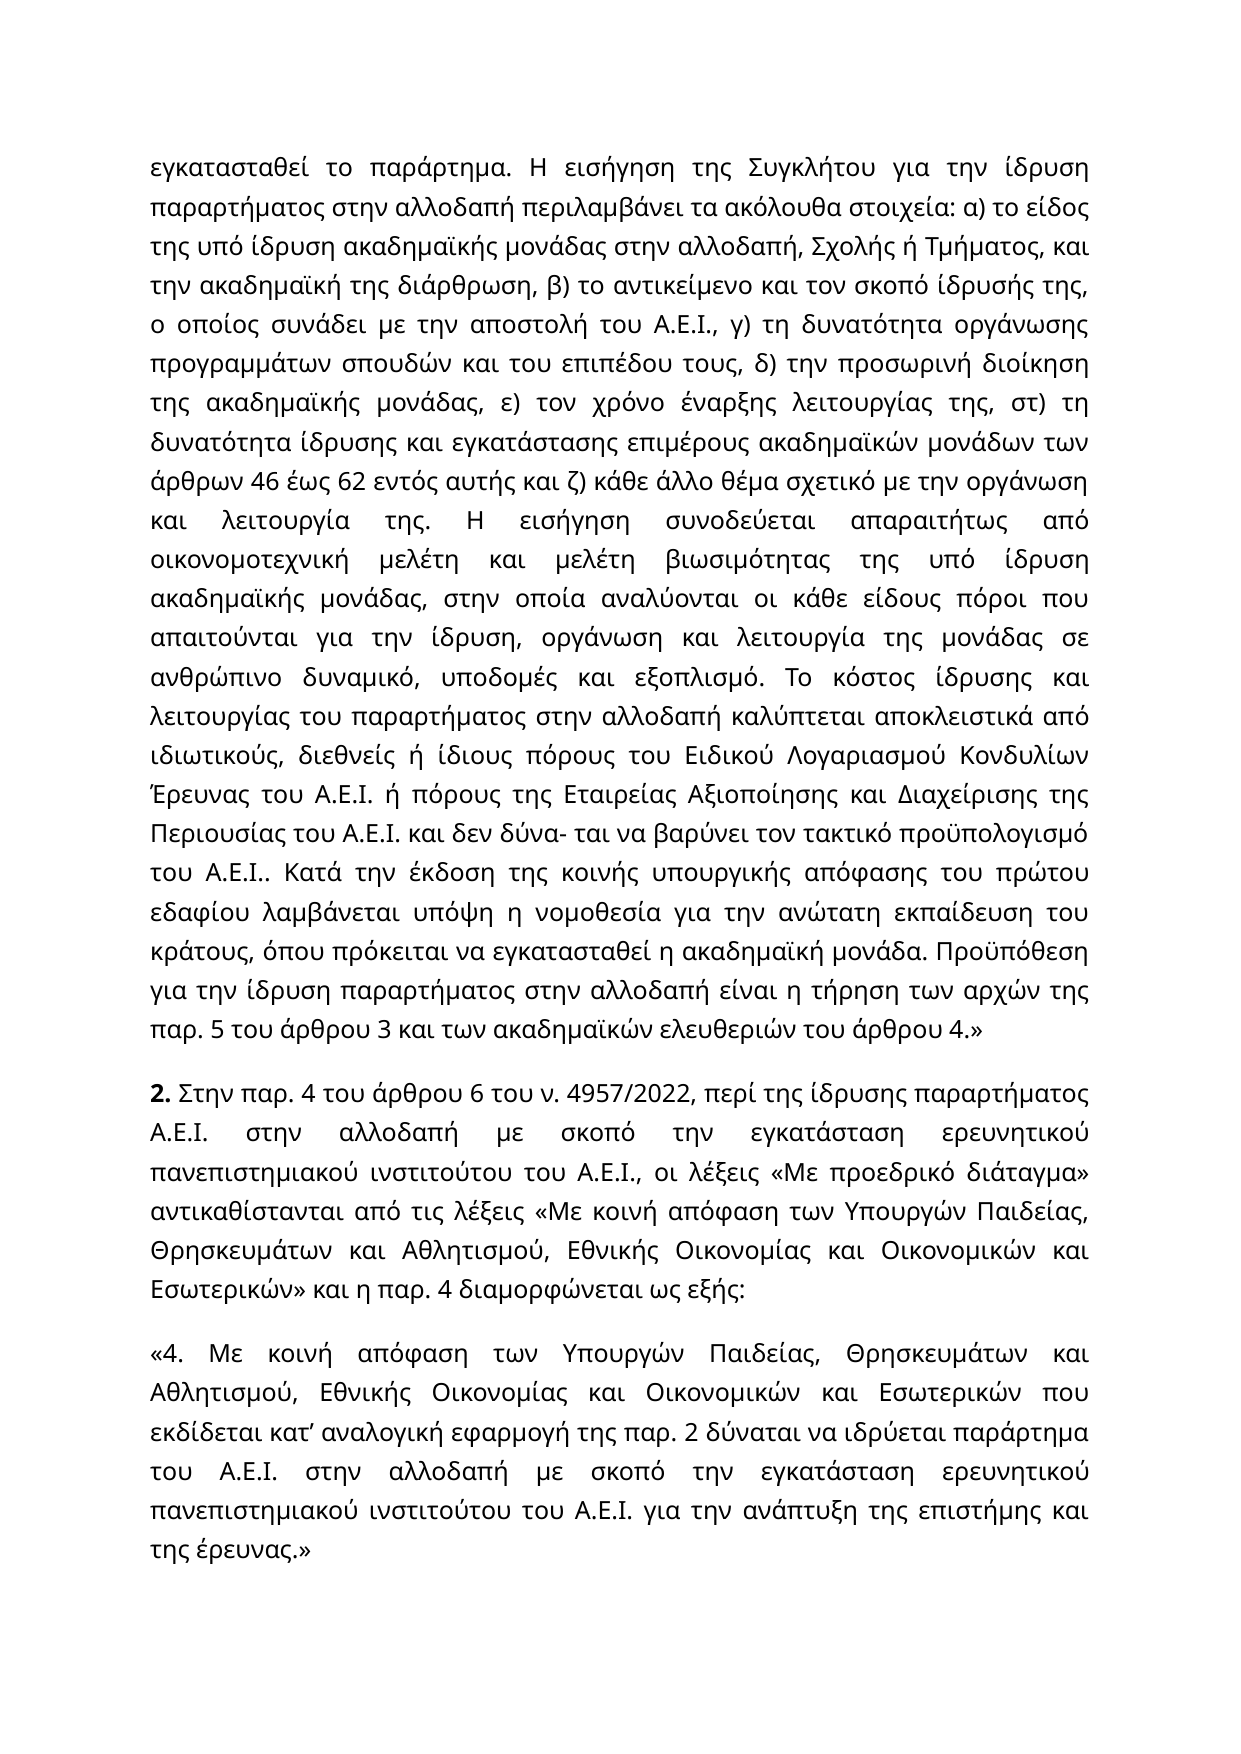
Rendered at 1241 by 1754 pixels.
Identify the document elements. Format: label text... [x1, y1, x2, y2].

text 2. Στην παρ. 4 του άρθρου 6 του ν. 4957/2022, περί της ίδρυσης παραρτήματος Α.Ε.Ι. στην αλλοδαπή με σκοπό την εγκατάσταση ερευνητικού πανεπιστημιακού ινστιτούτου του Α.Ε.Ι., οι λέξεις «Με προεδρικό διάταγμα» αντικαθίστανται από τις λέξεις «Με κοινή απόφαση των Υπουργών Παιδείας, Θρησκευμάτων και Αθλητισμού, Εθνικής Οικονομίας και Οικονομικών και Εσωτερικών» και η παρ. 4 διαμορφώνεται ως εξής: [150, 1076, 1090, 1306]
text εγκατασταθεί το παράρτημα. Η εισήγηση της Συγκλήτου για την ίδρυση παραρτήματος στην αλλοδαπή περιλαμβάνει τα ακόλουθα στοιχεία: α) το είδος της υπό ίδρυση ακαδημαϊκής μονάδας στην αλλοδαπή, Σχολής ή Τμήματος, και την ακαδημαϊκή της διάρθρωση, β) το αντικείμενο και τον σκοπό ίδρυσής της, ο οποίος συνάδει με την αποστολή του Α.Ε.Ι., γ) τη δυνατότητα οργάνωσης προγραμμάτων σπουδών και του επιπέδου τους, δ) την προσωρινή διοίκηση της ακαδημαϊκής μονάδας, ε) τον χρόνο έναρξης λειτουργίας της, στ) τη δυνατότητα ίδρυσης και εγκατάστασης επιμέρους ακαδημαϊκών μονάδων των άρθρων 46 έως 62 εντός αυτής και ζ) κάθε άλλο θέμα σχετικό με την οργάνωση και λειτουργία της. Η εισήγηση συνοδεύεται απαραιτήτως από οικονομοτεχνική μελέτη και μελέτη βιωσιμότητας της υπό ίδρυση ακαδημαϊκής μονάδας, στην οποία αναλύονται οι κάθε είδους πόροι που απαιτούνται για την ίδρυση, οργάνωση και λειτουργία της μονάδας σε ανθρώπινο δυναμικό, υποδομές και εξοπλισμό. Το κόστος ίδρυσης και λειτουργίας του παραρτήματος στην αλλοδαπή καλύπτεται αποκλειστικά από ιδιωτικούς, διεθνείς ή ίδιους πόρους του Ειδικού Λογαριασμού Κονδυλίων Έρευνας του Α.Ε.Ι. ή πόρους της Εταιρείας Αξιοποίησης και Διαχείρισης της Περιουσίας του Α.Ε.Ι. και δεν δύνα- ται να βαρύνει τον τακτικό προϋπολογισμό του Α.Ε.Ι.. Κατά την έκδοση της κοινής υπουργικής απόφασης του πρώτου εδαφίου λαμβάνεται υπόψη η νομοθεσία για την ανώτατη εκπαίδευση του κράτους, όπου πρόκειται να εγκατασταθεί η ακαδημαϊκή μονάδα. Προϋπόθεση για την ίδρυση παραρτήματος στην αλλοδαπή είναι η τήρηση των αρχών της παρ. 5 του άρθρου 3 και των ακαδημαϊκών ελευθεριών του άρθρου 4.» [150, 150, 1090, 1046]
text «4. Με κοινή απόφαση των Υπουργών Παιδείας, Θρησκευμάτων και Αθλητισμού, Εθνικής Οικονομίας και Οικονομικών και Εσωτερικών που εκδίδεται κατ’ αναλογική εφαρμογή της παρ. 2 δύναται να ιδρύεται παράρτημα του Α.Ε.Ι. στην αλλοδαπή με σκοπό την εγκατάσταση ερευνητικού πανεπιστημιακού ινστιτούτου του Α.Ε.Ι. για την ανάπτυξη της επιστήμης και της έρευνας.» [150, 1336, 1090, 1566]
